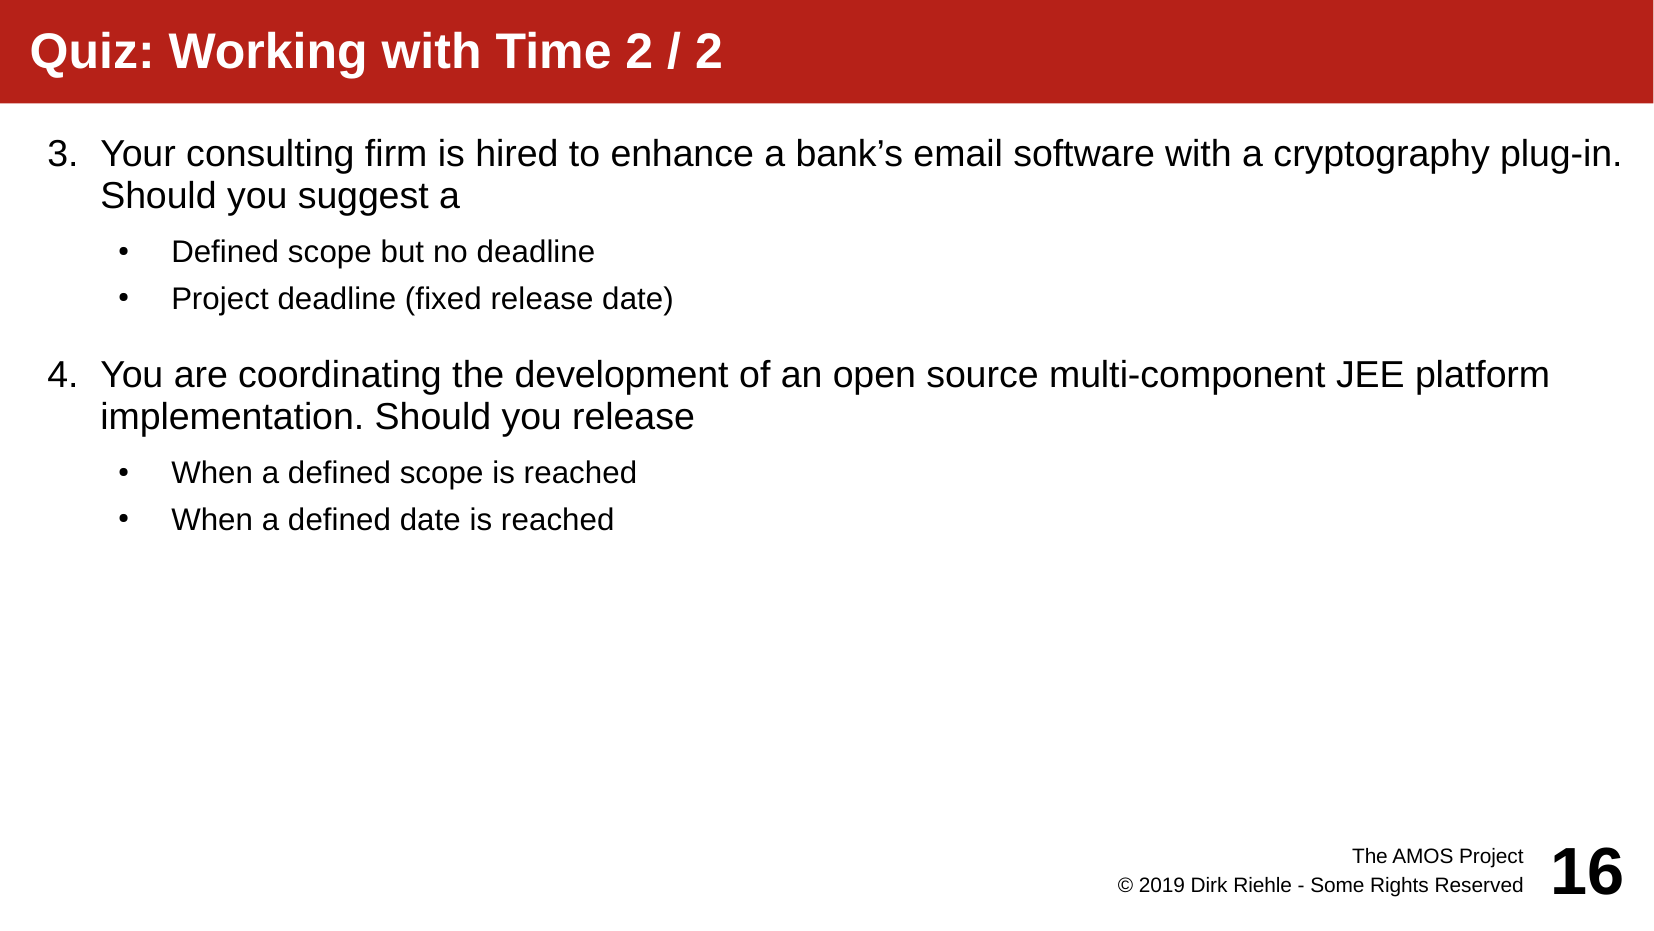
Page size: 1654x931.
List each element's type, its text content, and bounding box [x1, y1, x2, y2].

list Your consulting firm is hired to enhance a bank’s email software with a cryptography plug-in. Should you suggest a Defined scope but no deadline Project deadline (fixed release date) You are coordinating the development of an open source multi-component JEE platform implementation. Should you release When a defined scope is reached When a defined date is reached [29, 132, 1625, 798]
title Quiz: Working with Time 2 / 2 [0, 0, 1654, 104]
